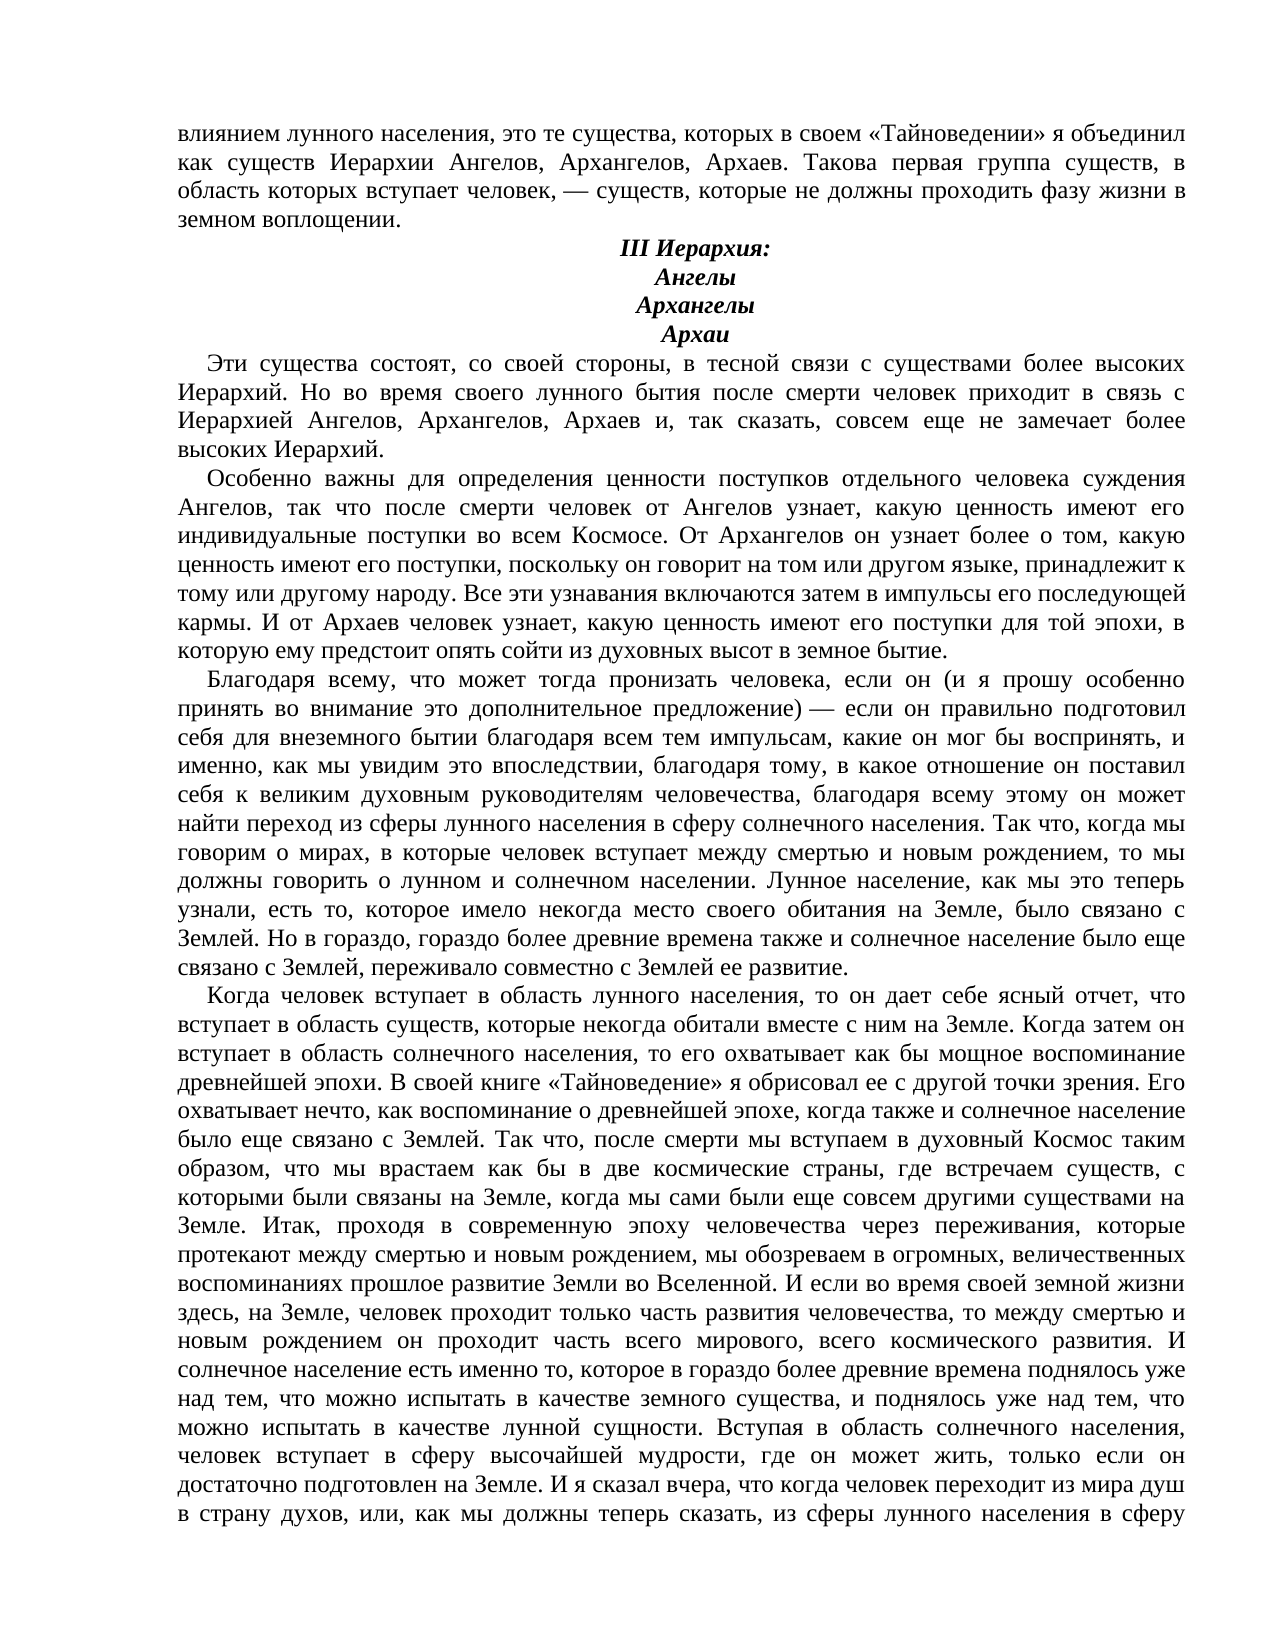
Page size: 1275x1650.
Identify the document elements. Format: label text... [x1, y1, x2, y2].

text III Иерархия: [177, 233, 1186, 262]
text Особенно важны для определения ценности поступков отдельного человека суждения Ангелов, так что после смерти человек от Ангелов узнает, какую ценность имеют его индивидуальные поступки во всем Космосе. От Архангелов он узнает более о том, какую ценность имеют его поступки, поскольку он говорит на том или другом языке, принадлежит к тому или другому народу. Все эти узнавания включаются затем в импульсы его последующей кармы. И от Архаев человек узнает, какую ценность имеют его поступки для той эпохи, в которую ему предстоит опять сойти из духовных высот в земное бытие. [177, 463, 1186, 664]
text Когда человек вступает в область лунного населения, то он дает себе ясный отчет, что вступает в область существ, которые некогда обитали вместе с ним на Земле. Когда затем он вступает в область солнечного населения, то его охватывает как бы мощное воспоминание древнейшей эпохи. В своей книге «Тайноведение» я обрисовал ее с другой точки зрения. Его охватывает нечто, как воспоминание о древнейшей эпохе, когда также и солнечное население было еще связано с Землей. Так что, после смерти мы вступаем в духовный Космос таким образом, что мы врастаем как бы в две космические страны, где встречаем существ, с которыми были связаны на Земле, когда мы сами были еще совсем другими существами на Земле. Итак, проходя в современную эпоху человечества через переживания, которые протекают между смертью и новым рождением, мы обозреваем в огромных, величественных воспоминаниях прошлое развитие Земли во Вселенной. И если во время своей земной жизни здесь, на Земле, человек проходит только часть развития человечества, то между смертью и новым рождением он проходит часть всего мирового, всего космического развития. И солнечное население есть именно то, которое в гораздо более древние времена поднялось уже над тем, что можно испытать в качестве земного существа, и поднялось уже над тем, что можно испытать в качестве лунной сущности. Вступая в область солнечного населения, человек вступает в сферу высочайшей мудрости, где он может жить, только если он достаточно подготовлен на Земле. И я сказал вчера, что когда человек переходит из мира душ в страну духов, или, как мы должны теперь сказать, из сферы лунного населения в сферу [177, 981, 1186, 1527]
text Архаи [177, 319, 1186, 348]
text Архангелы [177, 291, 1186, 319]
text Благодаря всему, что может тогда пронизать человека, если он (и я прошу особенно принять во внимание это дополнительное предложение) — если он правильно подготовил себя для внеземного бытии благодаря всем тем импульсам, какие он мог бы воспринять, и именно, как мы увидим это впоследствии, благодаря тому, в какое отношение он поставил себя к великим духовным руководителям человечества, благодаря всему этому он может найти переход из сферы лунного населения в сферу солнечного населения. Так что, когда мы говорим о мирах, в которые человек вступает между смертью и новым рождением, то мы должны говорить о лунном и солнечном населении. Лунное население, как мы это теперь узнали, есть то, которое имело некогда место своего обитания на Земле, было связано с Землей. Но в гораздо, гораздо более древние времена также и солнечное население было еще связано с Землей, переживало совместно с Землей ее развитие. [177, 664, 1186, 981]
text Эти существа состоят, со своей стороны, в тесной связи с существами более высоких Иерархий. Но во время своего лунного бытия после смерти человек приходит в связь с Иерархией Ангелов, Архангелов, Архаев и, так сказать, совсем еще не замечает более высоких Иерархий. [177, 348, 1186, 463]
text влиянием лунного населения, это те существа, которых в своем «Тайноведении» я объединил как существ Иерархии Ангелов, Архангелов, Архаев. Такова первая группа существ, в область которых вступает человек, — существ, которые не должны проходить фазу жизни в земном воплощении. [177, 118, 1186, 233]
text Ангелы [177, 262, 1186, 291]
